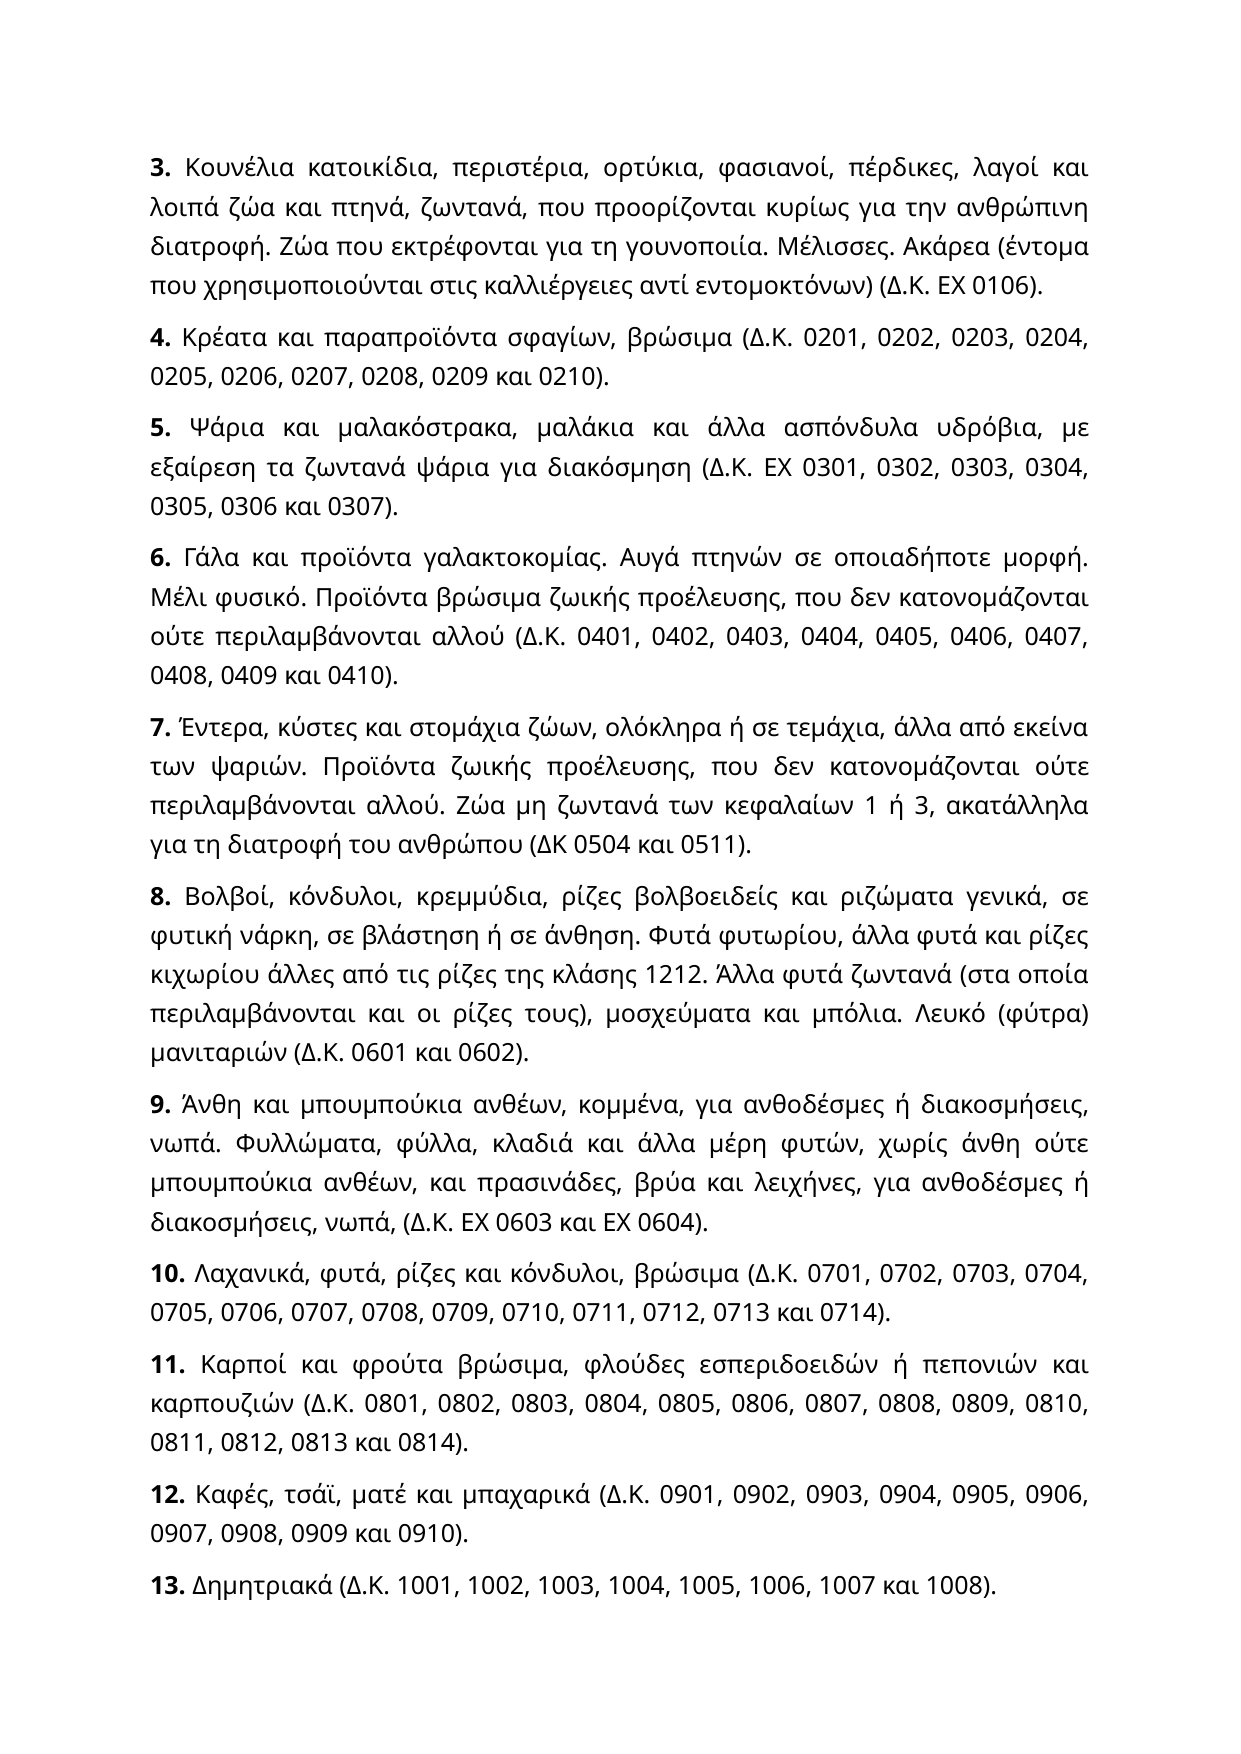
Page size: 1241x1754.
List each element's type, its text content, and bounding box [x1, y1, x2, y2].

text 5. Ψάρια και μαλακόστρακα, μαλάκια και άλλα ασπόνδυλα υδρόβια, με εξαίρεση τα ζωντανά ψάρια για διακόσμηση (Δ.Κ. ΕΧ 0301, 0302, 0303, 0304, 0305, 0306 και 0307). [150, 410, 1090, 522]
text 6. Γάλα και προϊόντα γαλακτοκομίας. Αυγά πτηνών σε οποιαδήποτε μορφή. Μέλι φυσικό. Προϊόντα βρώσιμα ζωικής προέλευσης, που δεν κατονομάζονται ούτε περιλαμβάνονται αλλού (Δ.Κ. 0401, 0402, 0403, 0404, 0405, 0406, 0407, 0408, 0409 και 0410). [150, 540, 1090, 692]
text 11. Καρποί και φρούτα βρώσιμα, φλούδες εσπεριδοειδών ή πεπονιών και καρπουζιών (Δ.Κ. 0801, 0802, 0803, 0804, 0805, 0806, 0807, 0808, 0809, 0810, 0811, 0812, 0813 και 0814). [150, 1347, 1090, 1459]
text 9. Άνθη και μπουμπούκια ανθέων, κομμένα, για ανθοδέσμες ή διακοσμήσεις, νωπά. Φυλλώματα, φύλλα, κλαδιά και άλλα μέρη φυτών, χωρίς άνθη ούτε μπουμπούκια ανθέων, και πρασινάδες, βρύα και λειχήνες, για ανθοδέσμες ή διακοσμήσεις, νωπά, (Δ.Κ. ΕΧ 0603 και ΕΧ 0604). [150, 1087, 1090, 1238]
text 4. Κρέατα και παραπροϊόντα σφαγίων, βρώσιμα (Δ.Κ. 0201, 0202, 0203, 0204, 0205, 0206, 0207, 0208, 0209 και 0210). [150, 319, 1090, 392]
text 12. Καφές, τσάϊ, ματέ και μπαχαρικά (Δ.Κ. 0901, 0902, 0903, 0904, 0905, 0906, 0907, 0908, 0909 και 0910). [150, 1477, 1090, 1550]
text 10. Λαχανικά, φυτά, ρίζες και κόνδυλοι, βρώσιμα (Δ.Κ. 0701, 0702, 0703, 0704, 0705, 0706, 0707, 0708, 0709, 0710, 0711, 0712, 0713 και 0714). [150, 1256, 1090, 1329]
text 13. Δημητριακά (Δ.Κ. 1001, 1002, 1003, 1004, 1005, 1006, 1007 και 1008). [150, 1567, 1090, 1602]
text 3. Κουνέλια κατοικίδια, περιστέρια, ορτύκια, φασιανοί, πέρδικες, λαγοί και λοιπά ζώα και πτηνά, ζωντανά, που προορίζονται κυρίως για την ανθρώπινη διατροφή. Ζώα που εκτρέφονται για τη γουνοποιία. Μέλισσες. Ακάρεα (έντομα που χρησιμοποιούνται στις καλλιέργειες αντί εντομοκτόνων) (Δ.Κ. ΕΧ 0106). [150, 150, 1090, 302]
text 8. Βολβοί, κόνδυλοι, κρεμμύδια, ρίζες βολβοειδείς και ριζώματα γενικά, σε φυτική νάρκη, σε βλάστηση ή σε άνθηση. Φυτά φυτωρίου, άλλα φυτά και ρίζες κιχωρίου άλλες από τις ρίζες της κλάσης 1212. Άλλα φυτά ζωντανά (στα οποία περιλαμβάνονται και οι ρίζες τους), μοσχεύματα και μπόλια. Λευκό (φύτρα) μανιταριών (Δ.Κ. 0601 και 0602). [150, 878, 1090, 1069]
text 7. Έντερα, κύστες και στομάχια ζώων, ολόκληρα ή σε τεμάχια, άλλα από εκείνα των ψαριών. Προϊόντα ζωικής προέλευσης, που δεν κατονομάζονται ούτε περιλαμβάνονται αλλού. Ζώα μη ζωντανά των κεφαλαίων 1 ή 3, ακατάλληλα για τη διατροφή του ανθρώπου (ΔΚ 0504 και 0511). [150, 709, 1090, 861]
